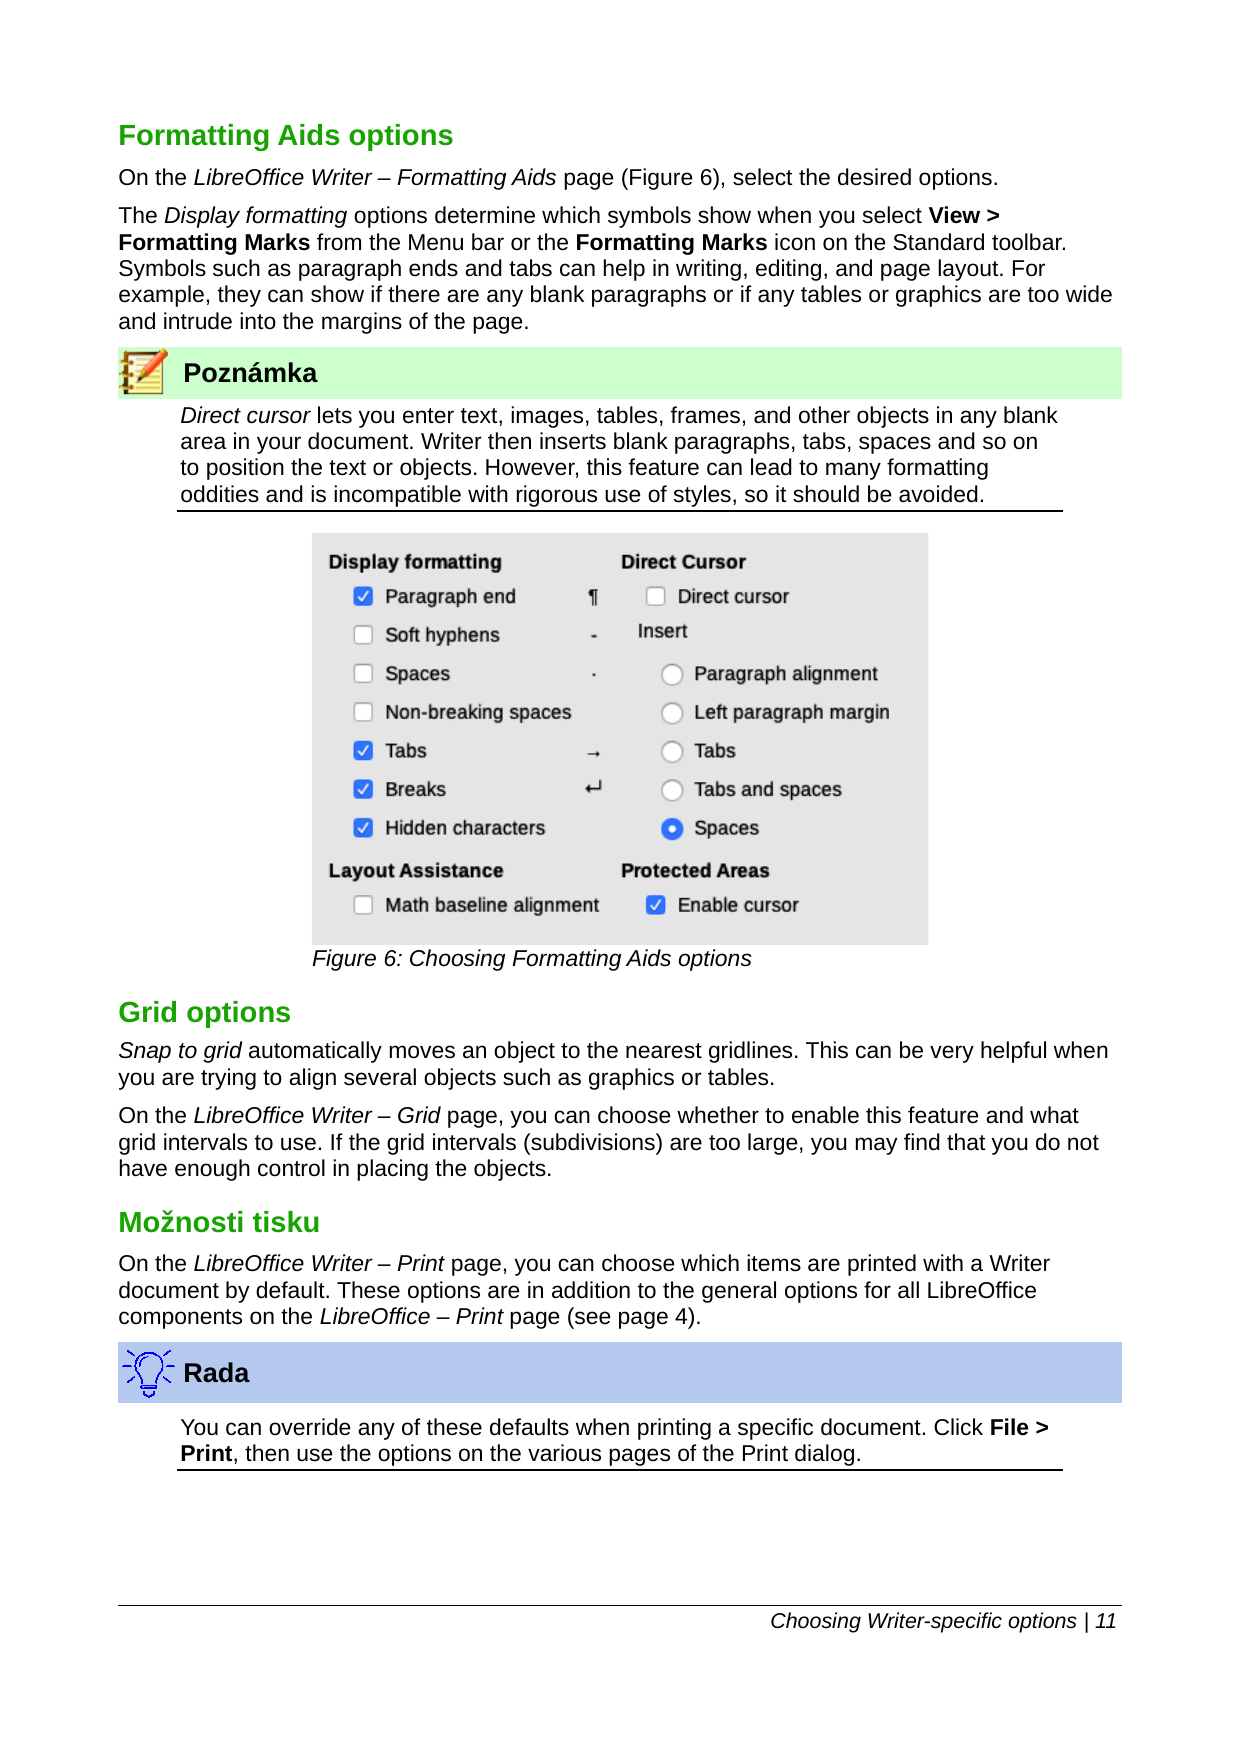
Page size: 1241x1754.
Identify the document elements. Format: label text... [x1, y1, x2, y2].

text Figure 6: Choosing Formatting Aids options [312, 945, 928, 971]
subtitle Možnosti tisku [118, 1205, 1122, 1238]
text The Display formatting options determine which symbols show when you select View > Formatting Marks from the Menu bar or the Formatting Marks icon on the Standard toolbar. Symbols such as paragraph ends and tabs can help in writing, editing, and page layout. For example, they can show if there are any blank paragraphs or if any tables or graphics are too wide and intrude into the margins of the page. [118, 202, 1122, 334]
text Snap to grid automatically moves an object to the nearest gridlines. This can be very helpful when you are trying to align several objects such as graphics or tables. [118, 1037, 1122, 1090]
picture [119, 1342, 179, 1402]
picture [119, 347, 170, 398]
text You can override any of these defaults when printing a specific document. Click File > Print, then use the options on the various pages of the Print dialog. [177, 1411, 1063, 1469]
picture [311, 533, 929, 945]
text On the LibreOffice Writer – Formatting Aids page (Figure 6), select the desired options. [118, 163, 1122, 190]
subtitle Poznámka [118, 347, 1122, 399]
subtitle Rada [118, 1342, 1122, 1403]
text Direct cursor lets you enter text, images, tables, frames, and other objects in any blank area in your document. Writer then inserts blank paragraphs, tabs, spaces and so on to position the text or objects. However, this feature can lead to many formatting oddities and is incompatible with rigorous use of styles, so it should be avoided. [177, 399, 1063, 510]
subtitle Grid options [118, 995, 1122, 1028]
subtitle Formatting Aids options [118, 118, 1122, 152]
text On the LibreOffice Writer – Print page, you can choose which items are printed with a Writer document by default. These options are in addition to the general options for all LibreOffice components on the LibreOffice – Print page (see page 4). [118, 1250, 1122, 1329]
text On the LibreOffice Writer – Grid page, you can choose whether to enable this feature and what grid intervals to use. If the grid intervals (subdivisions) are too large, you may find that you do not have enough control in placing the objects. [118, 1102, 1122, 1181]
